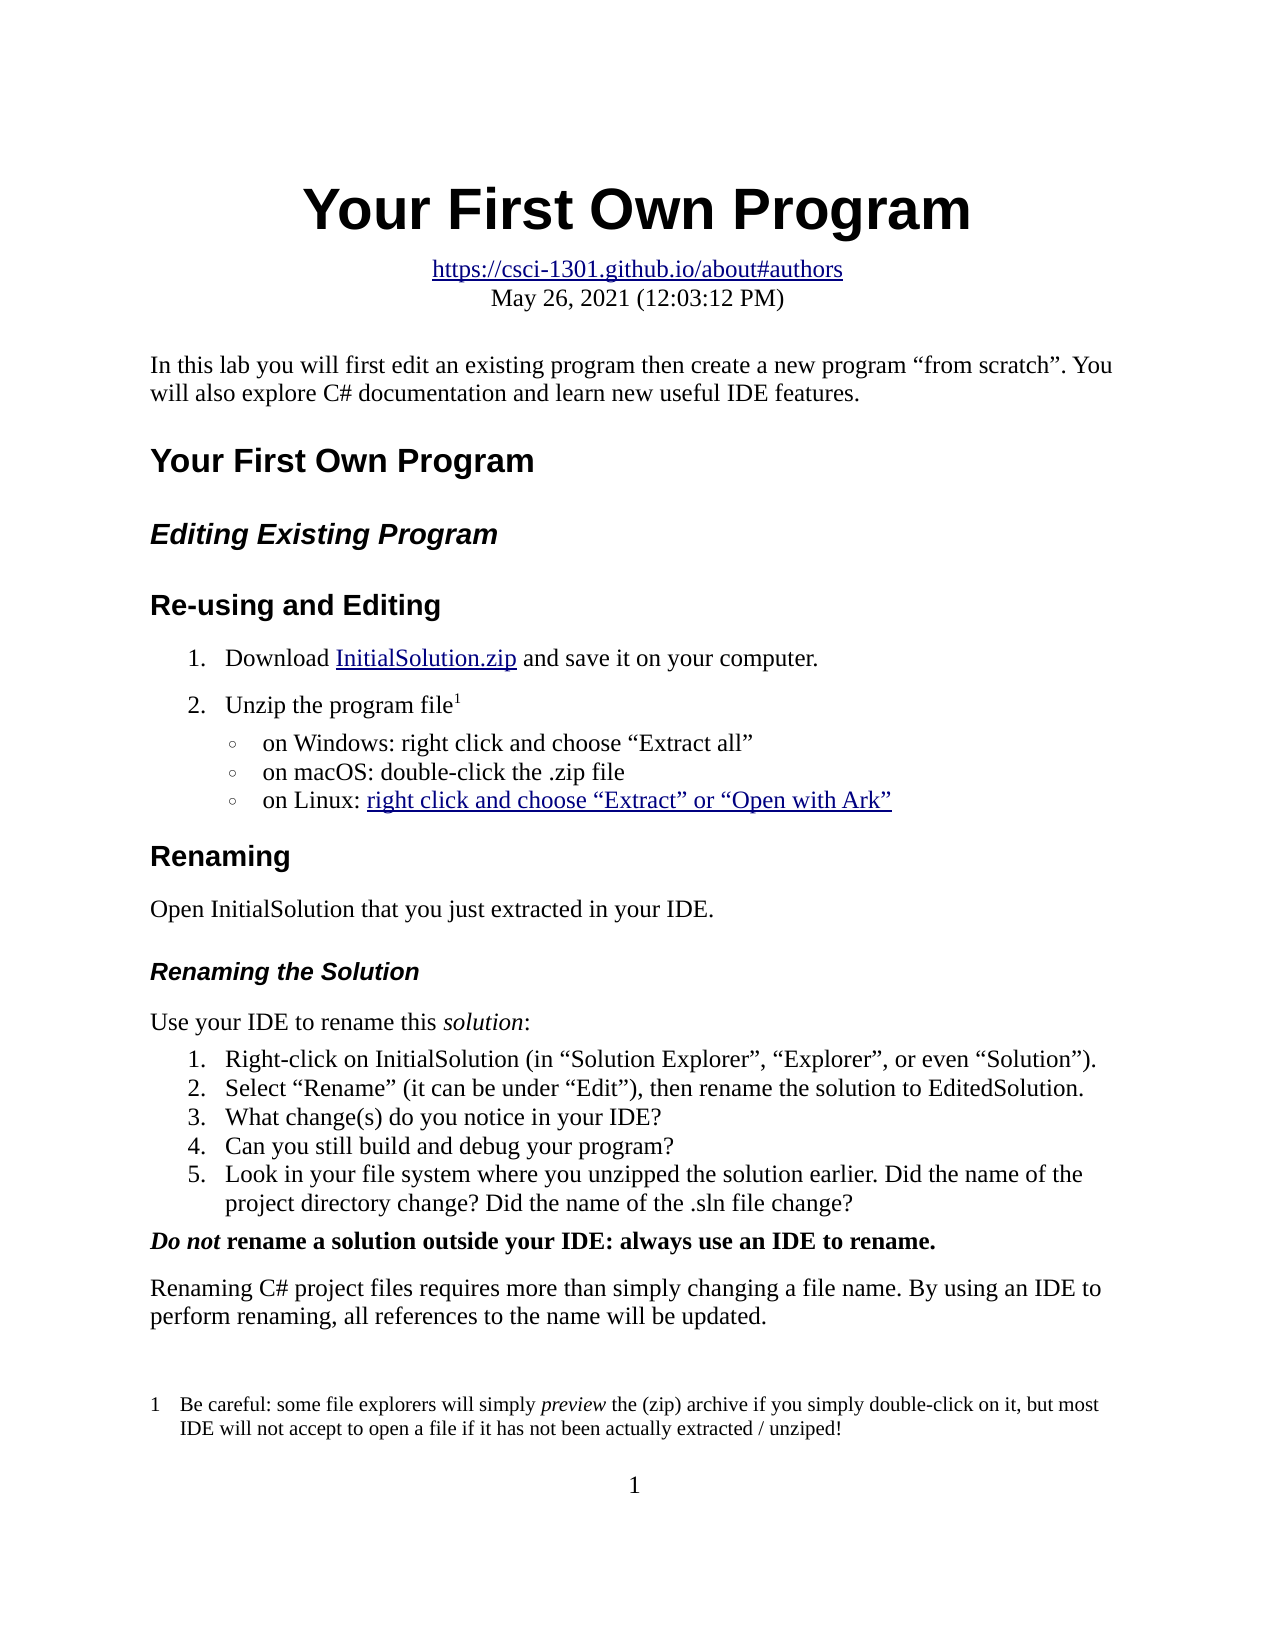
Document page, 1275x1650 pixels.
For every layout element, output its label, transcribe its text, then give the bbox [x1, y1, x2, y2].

text Use your IDE to rename this solution: [150, 1007, 1125, 1036]
list Be careful: some file explorers will simply preview the (zip) archive if you simply double-click on it, but most IDE will not accept to open a file if it has not been actually extracted / unziped! [150, 1392, 1125, 1440]
list Unzip the program file [187, 690, 1125, 719]
list on Linux: right click and choose “Extract” or “Open with Ark” [225, 785, 1125, 814]
list Look in your file system where you unzipped the solution earlier. Did the name of the project directory change? Did the name of the .sln file change? [187, 1159, 1125, 1217]
subtitle Editing Existing Program [150, 517, 1125, 551]
subtitle Renaming the Solution [150, 957, 1125, 985]
subtitle Renaming [150, 839, 1125, 873]
list What change(s) do you notice in your IDE? [187, 1102, 1125, 1131]
text May 26, 2021 (12:03:12 PM) [150, 283, 1125, 312]
list Download InitialSolution.zip and save it on your computer. [187, 643, 1125, 672]
text Open InitialSolution that you just extracted in your IDE. [150, 894, 1125, 923]
text Renaming C# project files requires more than simply changing a file name. By using an IDE to perform renaming, all references to the name will be updated. [150, 1273, 1125, 1330]
list on macOS: double-click the .zip file [225, 757, 1125, 785]
list on Windows: right click and choose “Extract all” [225, 728, 1125, 757]
title Your First Own Program [150, 175, 1125, 242]
text https://csci-1301.github.io/about#authors [150, 254, 1125, 283]
subtitle Re-using and Editing [150, 588, 1125, 622]
list Right-click on InitialSolution (in “Solution Explorer”, “Explorer”, or even “Solution”). [187, 1044, 1125, 1073]
text In this lab you will first edit an existing program then create a new program “from scratch”. You will also explore C# documentation and learn new useful IDE features. [150, 350, 1125, 407]
list Select “Rename” (it can be under “Edit”), then rename the solution to EditedSolution. [187, 1073, 1125, 1102]
text Do not rename a solution outside your IDE: always use an IDE to rename. [150, 1226, 1125, 1255]
list Can you still build and debug your program? [187, 1131, 1125, 1159]
subtitle Your First Own Program [150, 441, 1125, 480]
